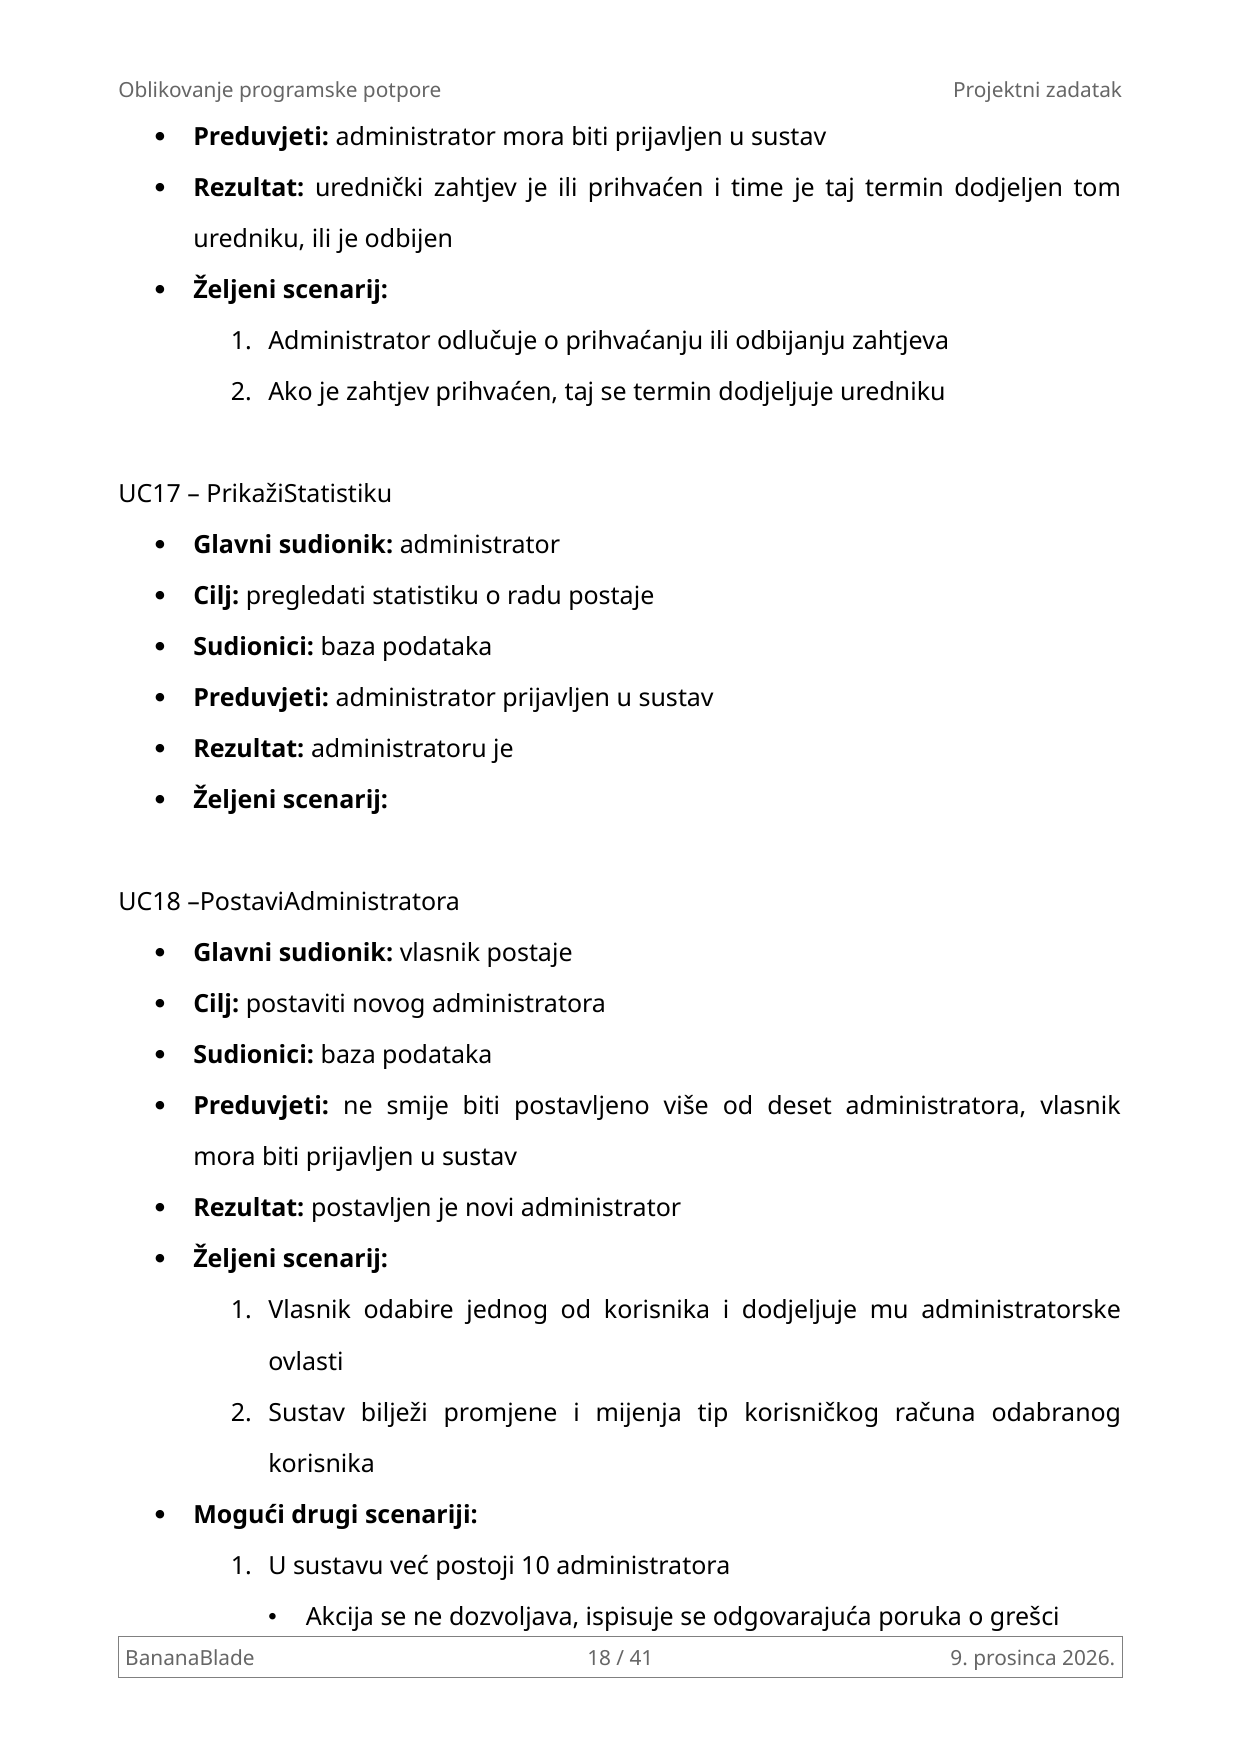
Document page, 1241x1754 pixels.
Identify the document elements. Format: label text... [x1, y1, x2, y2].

list Administrator odlučuje o prihvaćanju ili odbijanju zahtjeva [231, 322, 1122, 356]
list Glavni sudionik: administrator [156, 526, 1122, 561]
list Rezultat: urednički zahtjev je ili prihvaćen i time je taj termin dodjeljen tom uredniku, ili je odbijen [156, 169, 1122, 254]
list Vlasnik odabire jednog od korisnika i dodjeljuje mu administratorske ovlasti [231, 1292, 1122, 1377]
list Rezultat: postavljen je novi administrator [156, 1190, 1122, 1224]
list U sustavu već postoji 10 administratora [231, 1547, 1122, 1581]
list Akcija se ne dozvoljava, ispisuje se odgovarajuća poruka o grešci [268, 1598, 1122, 1632]
list Cilj: postaviti novog administratora [156, 986, 1122, 1020]
list Preduvjeti: administrator mora biti prijavljen u sustav [156, 118, 1122, 152]
list Željeni scenarij: [156, 782, 1122, 816]
list Mogući drugi scenariji: [156, 1496, 1122, 1530]
text UC17 – PrikažiStatistiku [118, 475, 1122, 509]
list Sudionici: baza podataka [156, 1037, 1122, 1071]
list Cilj: pregledati statistiku o radu postaje [156, 577, 1122, 612]
list Sudionici: baza podataka [156, 628, 1122, 663]
list Željeni scenarij: [156, 271, 1122, 305]
text UC18 –PostaviAdministratora [118, 884, 1122, 918]
list Glavni sudionik: vlasnik postaje [156, 935, 1122, 969]
list Ako je zahtjev prihvaćen, taj se termin dodjeljuje uredniku [231, 373, 1122, 407]
list Preduvjeti: ne smije biti postavljeno više od deset administratora, vlasnik mora biti prijavljen u sustav [156, 1088, 1122, 1173]
list Željeni scenarij: [156, 1241, 1122, 1275]
list Sustav bilježi promjene i mijenja tip korisničkog računa odabranog korisnika [231, 1394, 1122, 1479]
list Preduvjeti: administrator prijavljen u sustav [156, 679, 1122, 714]
list Rezultat: administratoru je [156, 731, 1122, 765]
